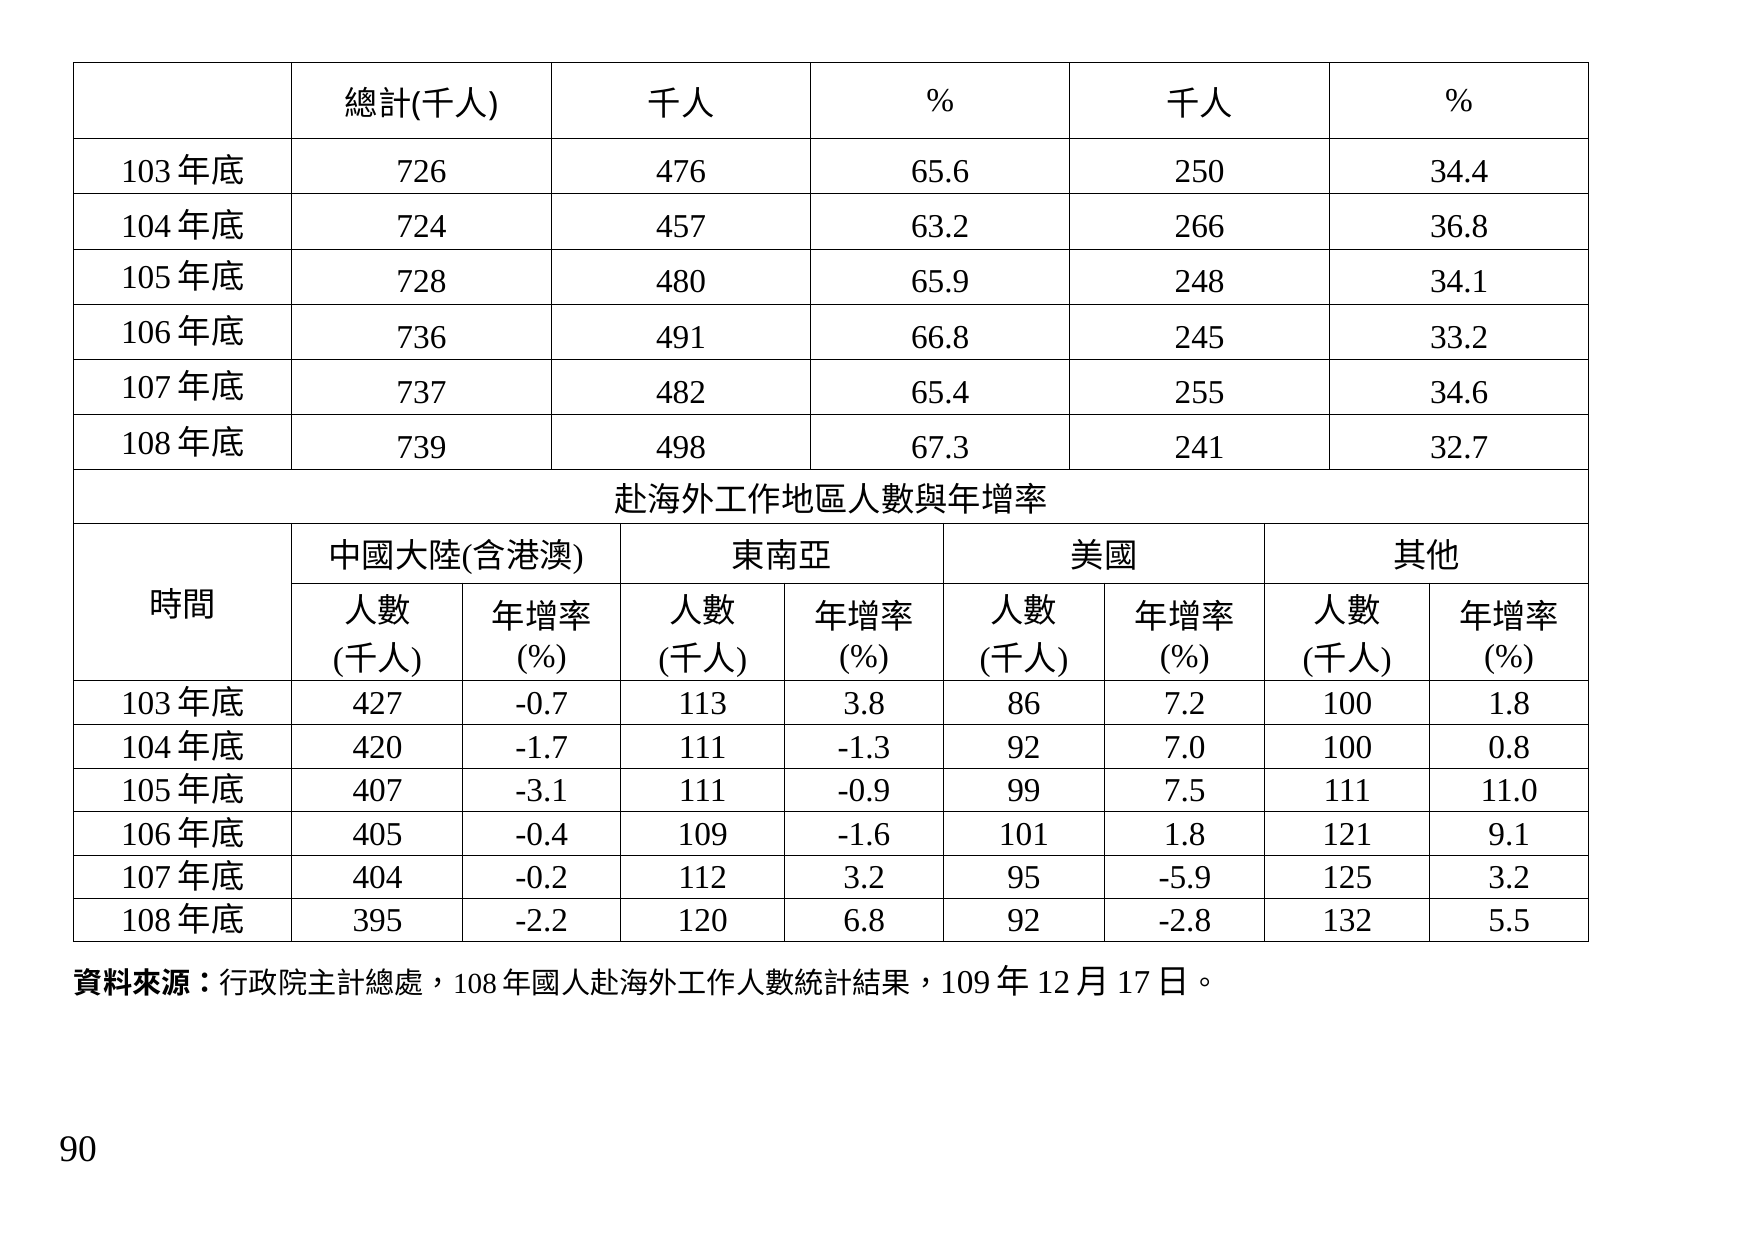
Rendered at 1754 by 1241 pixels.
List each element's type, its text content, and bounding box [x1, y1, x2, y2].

table_cell % [1330, 63, 1588, 138]
table_header [74, 63, 291, 138]
table_cell -1.7 [463, 725, 620, 768]
table_cell 420 [292, 725, 462, 768]
table_cell 739 [292, 415, 551, 469]
table_cell 1.8 [1105, 812, 1264, 855]
table_cell 65.9 [811, 250, 1069, 304]
table_cell 人數 (千人) [621, 584, 784, 680]
table_cell 491 [552, 305, 810, 359]
table_header 總計(千人) [292, 63, 551, 138]
table_cell 5.5 [1430, 899, 1588, 941]
table_cell 美國 [944, 524, 1264, 583]
table_cell -5.9 [1105, 856, 1264, 898]
table_cell 109 [621, 812, 784, 855]
table_cell 9.1 [1430, 812, 1588, 855]
table_cell 0.8 [1430, 725, 1588, 768]
table_cell 476 [552, 139, 810, 193]
table_cell 108年底 [74, 415, 291, 469]
table_cell 266 [1070, 194, 1329, 248]
table_cell 人數 (千人) [1265, 584, 1429, 680]
table_cell 人數 (千人) [944, 584, 1104, 680]
table_cell 99 [944, 769, 1104, 811]
table_cell 34.1 [1330, 250, 1588, 304]
table_cell 92 [944, 899, 1104, 941]
table_cell 106年底 [74, 305, 291, 359]
table_cell 724 [292, 194, 551, 248]
table_cell 103年底 [74, 681, 291, 724]
table_cell 36.8 [1330, 194, 1588, 248]
table_cell 245 [1070, 305, 1329, 359]
table_cell 6.8 [785, 899, 943, 941]
table_cell 東南亞 [621, 524, 943, 583]
table_cell 赴海外工作地區人數與年增率 [74, 470, 1588, 523]
table_cell 111 [621, 769, 784, 811]
table_cell 其他 [1265, 524, 1588, 583]
table_cell 121 [1265, 812, 1429, 855]
table_cell -0.4 [463, 812, 620, 855]
table_cell 107年底 [74, 360, 291, 414]
table_cell 105年底 [74, 250, 291, 304]
table_cell 7.5 [1105, 769, 1264, 811]
table_cell 65.6 [811, 139, 1069, 193]
table_cell 100 [1265, 725, 1429, 768]
table_cell 103年底 [74, 139, 291, 193]
table_cell 34.4 [1330, 139, 1588, 193]
table_cell 482 [552, 360, 810, 414]
table_cell -3.1 [463, 769, 620, 811]
table_cell 65.4 [811, 360, 1069, 414]
table_cell 728 [292, 250, 551, 304]
subtitle 資料來源：行政院主計總處，108年國人赴海外工作人數統計結果，109年12月17日。 [59, 942, 1636, 1017]
table_cell 125 [1265, 856, 1429, 898]
table_cell 457 [552, 194, 810, 248]
table_cell 中國大陸(含港澳) [292, 524, 620, 583]
table_cell % [811, 63, 1069, 138]
table_cell 34.6 [1330, 360, 1588, 414]
table_cell 66.8 [811, 305, 1069, 359]
table_cell -0.2 [463, 856, 620, 898]
table_cell 405 [292, 812, 462, 855]
table_cell 112 [621, 856, 784, 898]
table_cell 737 [292, 360, 551, 414]
table_cell 736 [292, 305, 551, 359]
table_cell 106年底 [74, 812, 291, 855]
table_cell 132 [1265, 899, 1429, 941]
table_cell 1.8 [1430, 681, 1588, 724]
table_cell -0.7 [463, 681, 620, 724]
table_cell 7.2 [1105, 681, 1264, 724]
table_cell 11.0 [1430, 769, 1588, 811]
table_cell 248 [1070, 250, 1329, 304]
table_cell 3.8 [785, 681, 943, 724]
table_cell 年增率(%) [1105, 584, 1264, 680]
table_cell 255 [1070, 360, 1329, 414]
table_cell 407 [292, 769, 462, 811]
table_cell 人數 (千人) [292, 584, 462, 680]
table_cell 年增率(%) [785, 584, 943, 680]
table_cell 404 [292, 856, 462, 898]
table_cell 100 [1265, 681, 1429, 724]
table_cell 年增率(%) [1430, 584, 1588, 680]
table_cell 95 [944, 856, 1104, 898]
table_cell 111 [621, 725, 784, 768]
table_cell 111 [1265, 769, 1429, 811]
table_cell 105年底 [74, 769, 291, 811]
table_cell 107年底 [74, 856, 291, 898]
table_cell 時間 [74, 524, 291, 680]
table_cell 3.2 [785, 856, 943, 898]
table_cell 33.2 [1330, 305, 1588, 359]
table_cell 120 [621, 899, 784, 941]
table_cell 千人 [552, 63, 810, 138]
table_cell 427 [292, 681, 462, 724]
table_cell 7.0 [1105, 725, 1264, 768]
table_cell 104年底 [74, 194, 291, 248]
table_cell -2.2 [463, 899, 620, 941]
table_cell 726 [292, 139, 551, 193]
table_cell -1.3 [785, 725, 943, 768]
table_cell 104年底 [74, 725, 291, 768]
table_cell 480 [552, 250, 810, 304]
table_cell 250 [1070, 139, 1329, 193]
table_cell 241 [1070, 415, 1329, 469]
table_cell 千人 [1070, 63, 1329, 138]
table_cell 113 [621, 681, 784, 724]
table_cell 86 [944, 681, 1104, 724]
table_cell -2.8 [1105, 899, 1264, 941]
table_cell 108年底 [74, 899, 291, 941]
table_cell 101 [944, 812, 1104, 855]
table_cell 63.2 [811, 194, 1069, 248]
table_cell 67.3 [811, 415, 1069, 469]
table_cell -0.9 [785, 769, 943, 811]
table_cell 498 [552, 415, 810, 469]
table_cell -1.6 [785, 812, 943, 855]
table_cell 3.2 [1430, 856, 1588, 898]
table_cell 395 [292, 899, 462, 941]
table_cell 年增率(%) [463, 584, 620, 680]
table_cell 92 [944, 725, 1104, 768]
table_cell 32.7 [1330, 415, 1588, 469]
